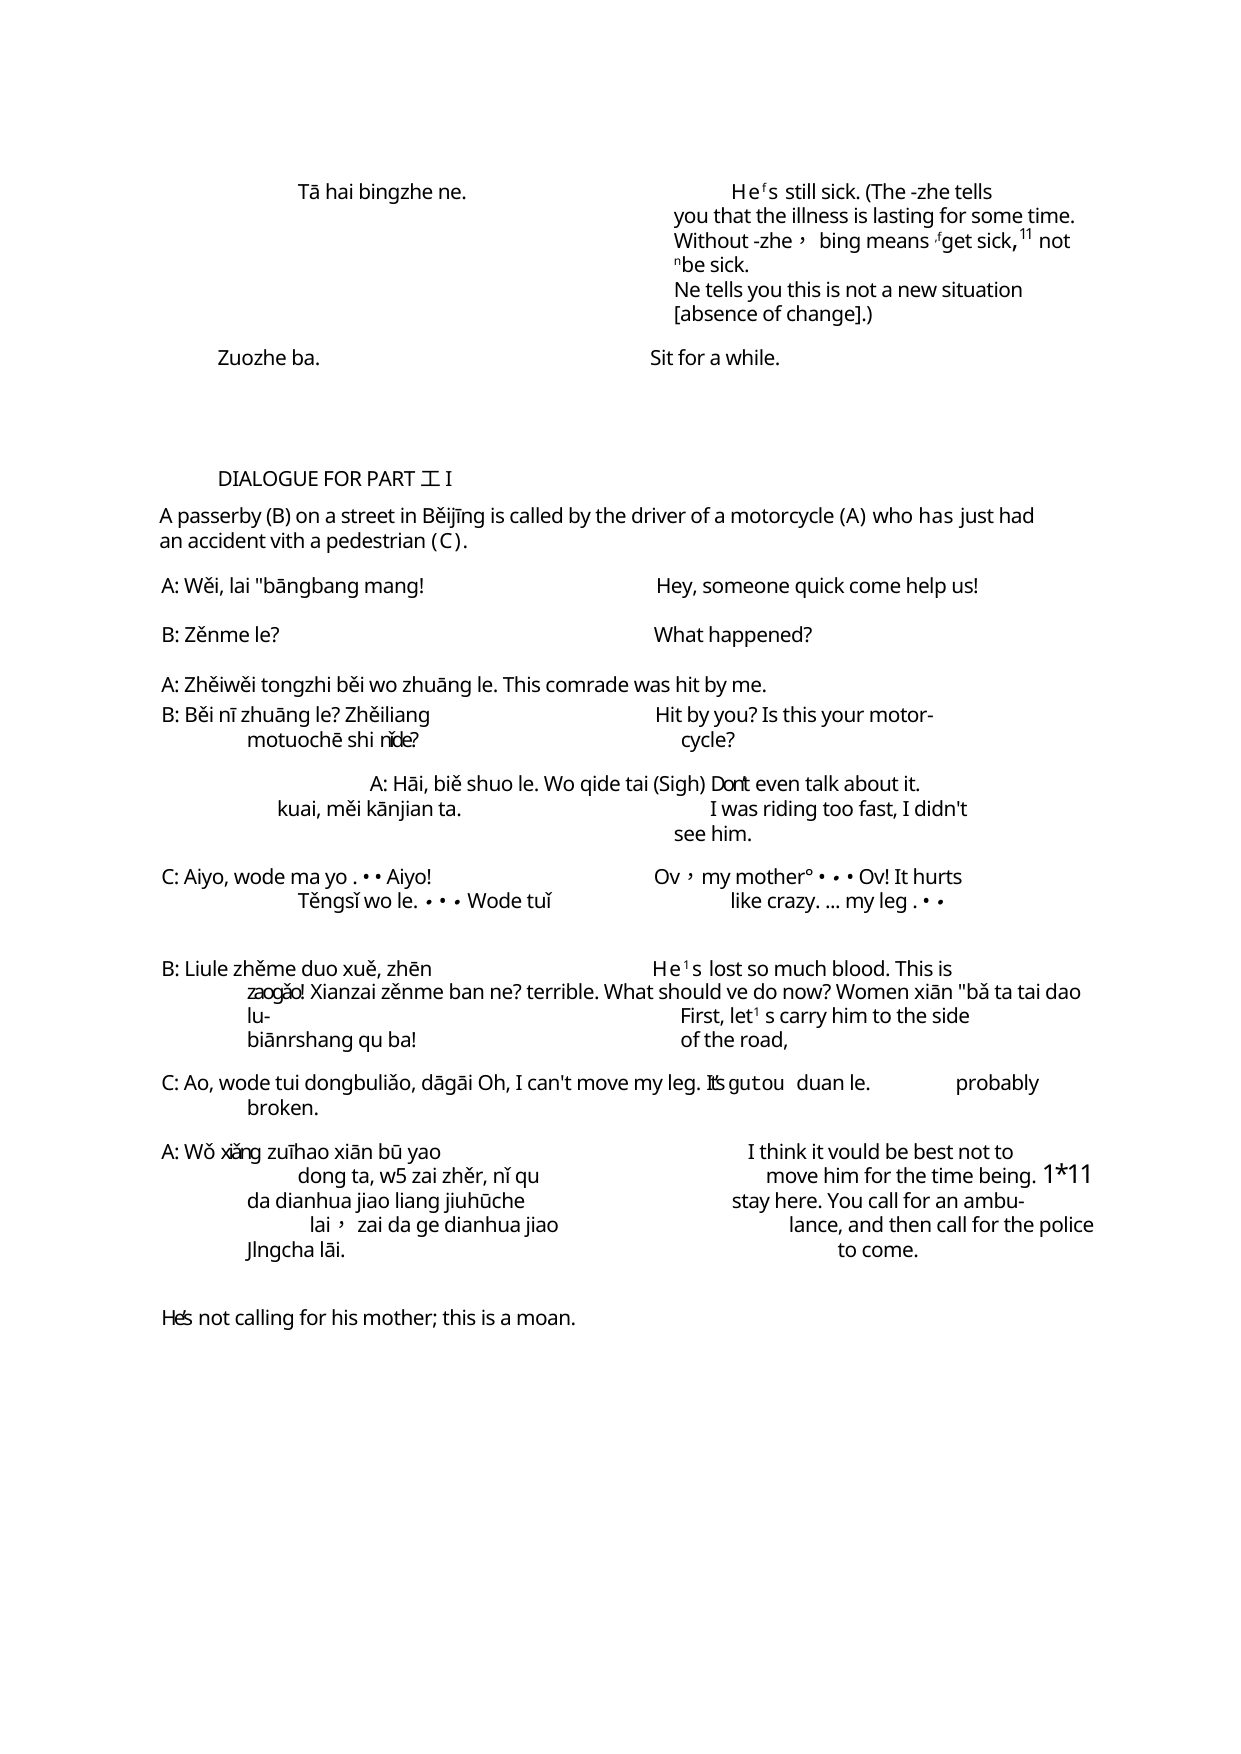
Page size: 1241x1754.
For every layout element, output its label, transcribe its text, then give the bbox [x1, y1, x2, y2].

text Ne tells you this is not a new situation [absence of change].) [674, 278, 1094, 327]
text A passerby (B) on a street in Běijīng is called by the driver of a motor­cycle (A) who has just had an accident vith a pedestrian (C). [159, 503, 1052, 554]
text biānrshang qu ba! of the road, [247, 1028, 1131, 1052]
text He’s not calling for his mother; this is a moan. [161, 1308, 1131, 1329]
text you that the illness is lasting for some time. Without -zhe， bing means ,fget sick,11 not nbe sick. [674, 204, 1094, 278]
text dong ta, w5 zai zhěr, nǐ qu move him for the time being. 1*11 [155, 1164, 1094, 1188]
text Zuozhe ba. Sit for a while. [217, 348, 1131, 369]
text Jlngcha lāi. to come. [247, 1237, 1131, 1262]
text B: Běi nī zhuāng le? Zhěiliang Hit by you? Is this your motor- [161, 702, 1131, 727]
text zaogǎo! Xianzai zěnme ban ne? terrible. What should ve do now? Women xiān "bǎ ta tai dao lu- First, let1 s carry him to the side [247, 981, 1094, 1028]
text lai， zai da ge dianhua jiao lance, and then call for the police [155, 1213, 1094, 1237]
text motuochē shi nǐde? cycle? [247, 727, 1131, 752]
text C: Aiyo, wode ma yo . • • Aiyo! Ov，my mother° • • • Ov! It hurts [161, 866, 1131, 889]
text A: Hāi, biě shuo le. Wo qide tai (Sigh) Don’t even talk about it. [159, 771, 1131, 796]
text Tā hai bingzhe ne. Hefs still sick. (The -zhe tells [159, 180, 1131, 204]
text A: Zhěiwěi tongzhi běi wo zhuāng le. This comrade was hit by me. [161, 653, 1131, 702]
text da dianhua jiao liang jiuhūche stay here. You call for an ambu- [247, 1188, 1131, 1213]
text A: Wěi, lai "bāngbang mang! Hey, someone quick come help us! [161, 554, 1131, 603]
text A: Wǒ xiǎng zuīhao xiān bū yao I think it vould be best not to [161, 1139, 1131, 1164]
text DIALOGUE FOR PART 工I [217, 470, 1131, 491]
text B: Liule zhěme duo xuě, zhēn He1s lost so much blood. This is [161, 960, 1131, 981]
text C: Ao, wode tui dongbuliǎo, dāgāi Oh, I can't move my leg. It’s gutou duan le. probably broken. [161, 1070, 1052, 1120]
text see him. [674, 821, 1131, 846]
text Těngsǐ wo le. • • • Wode tuǐ like crazy. ... my leg . • • [155, 889, 1090, 913]
text B: Zěnme le? What happened? [161, 603, 1131, 653]
text kuai, měi kānjian ta. I was riding too fast, I didn't [155, 796, 1090, 821]
